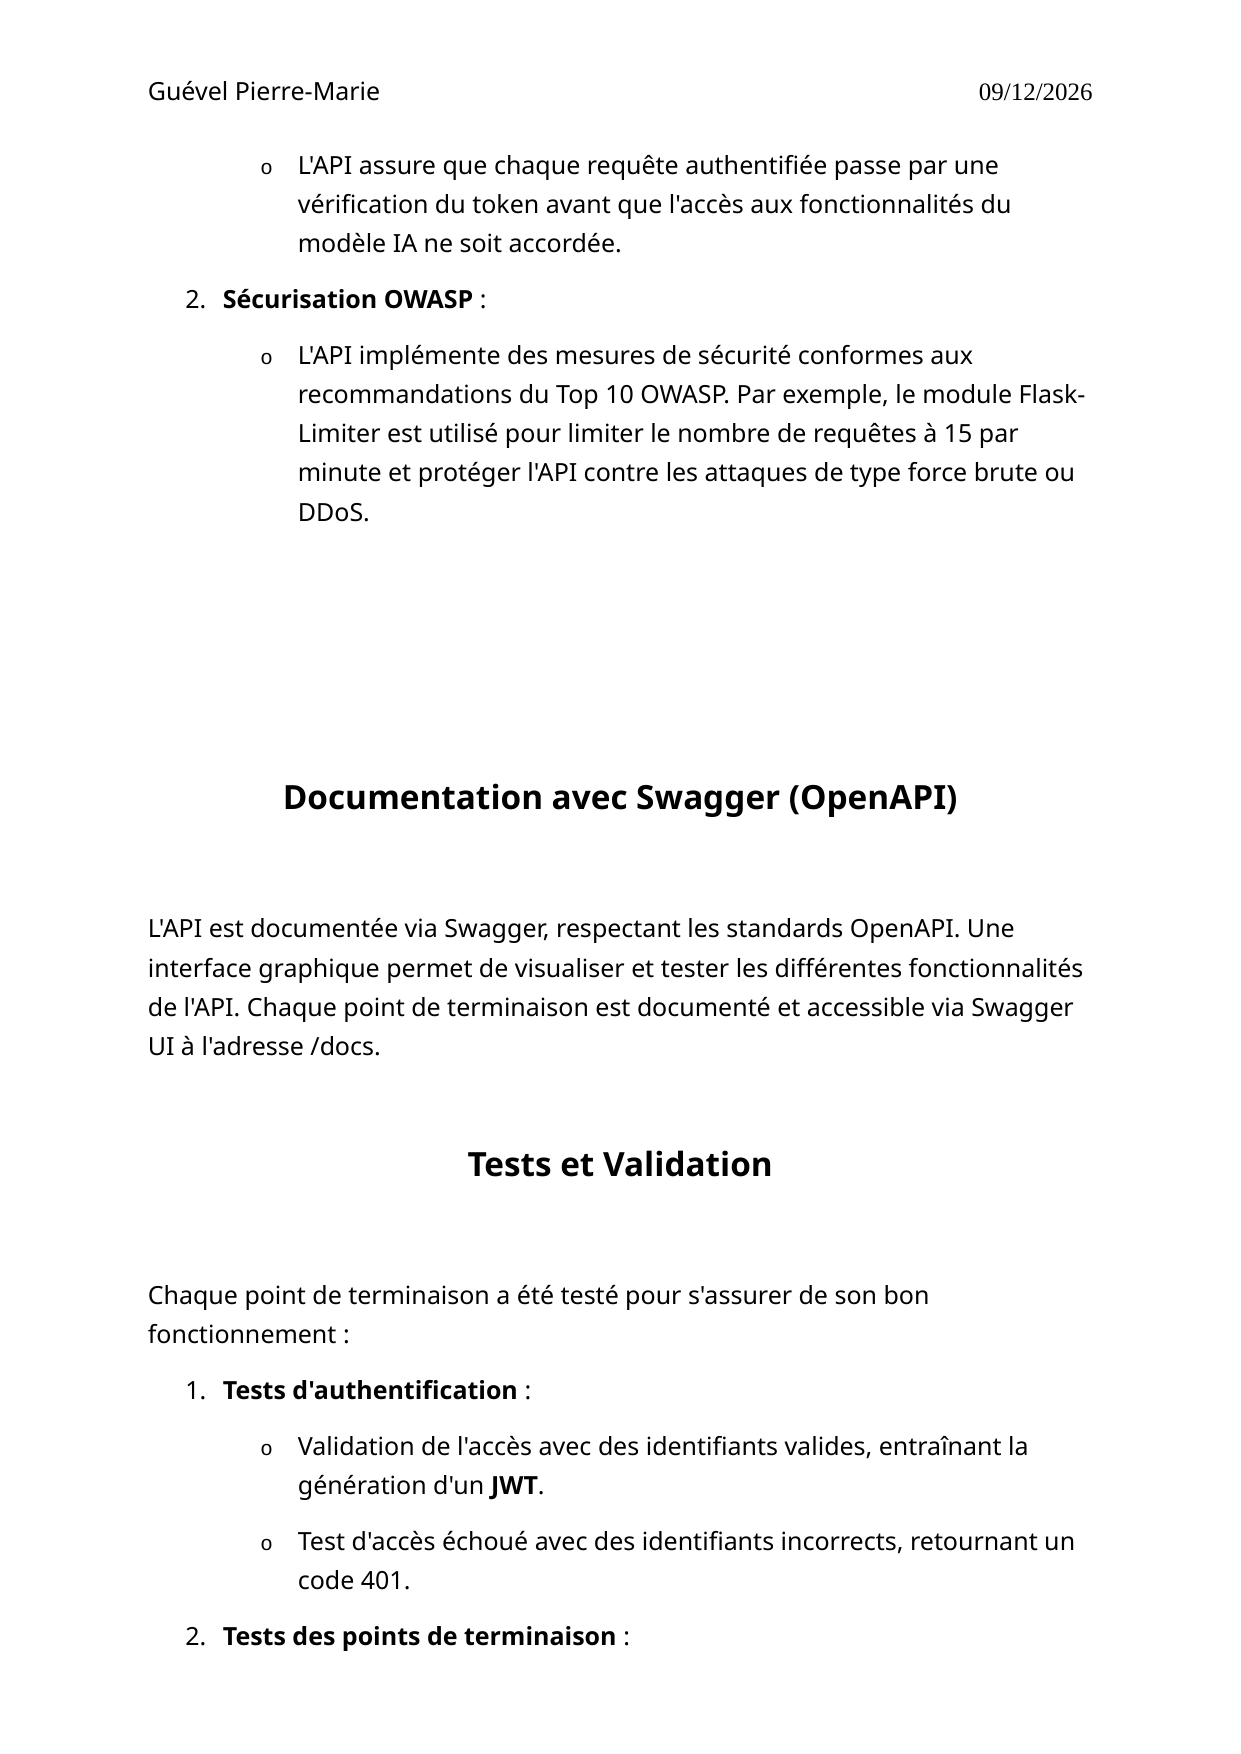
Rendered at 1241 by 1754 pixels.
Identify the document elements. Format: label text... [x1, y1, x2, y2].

list L'API assure que chaque requête authentifiée passe par une vérification du token avant que l'accès aux fonctionnalités du modèle IA ne soit accordée. [260, 148, 1093, 260]
text Chaque point de terminaison a été testé pour s'assurer de son bon fonctionnement : [148, 1278, 1093, 1351]
list L'API implémente des mesures de sécurité conformes aux recommandations du Top 10 OWASP. Par exemple, le module Flask-Limiter est utilisé pour limiter le nombre de requêtes à 15 par minute et protéger l'API contre les attaques de type force brute ou DDoS. [260, 338, 1093, 528]
text Documentation avec Swagger (OpenAPI) [148, 773, 1093, 819]
list Sécurisation OWASP : [185, 282, 1093, 316]
text Tests et Validation [148, 1140, 1093, 1186]
text L'API est documentée via Swagger, respectant les standards OpenAPI. Une interface graphique permet de visualiser et tester les différentes fonctionnalités de l'API. Chaque point de terminaison est documenté et accessible via Swagger UI à l'adresse /docs. [148, 911, 1093, 1063]
list Test d'accès échoué avec des identifiants incorrects, retournant un code 401. [260, 1524, 1093, 1597]
list Validation de l'accès avec des identifiants valides, entraînant la génération d'un JWT. [260, 1429, 1093, 1502]
list Tests d'authentification : [185, 1373, 1093, 1407]
list Tests des points de terminaison : [185, 1619, 1093, 1653]
